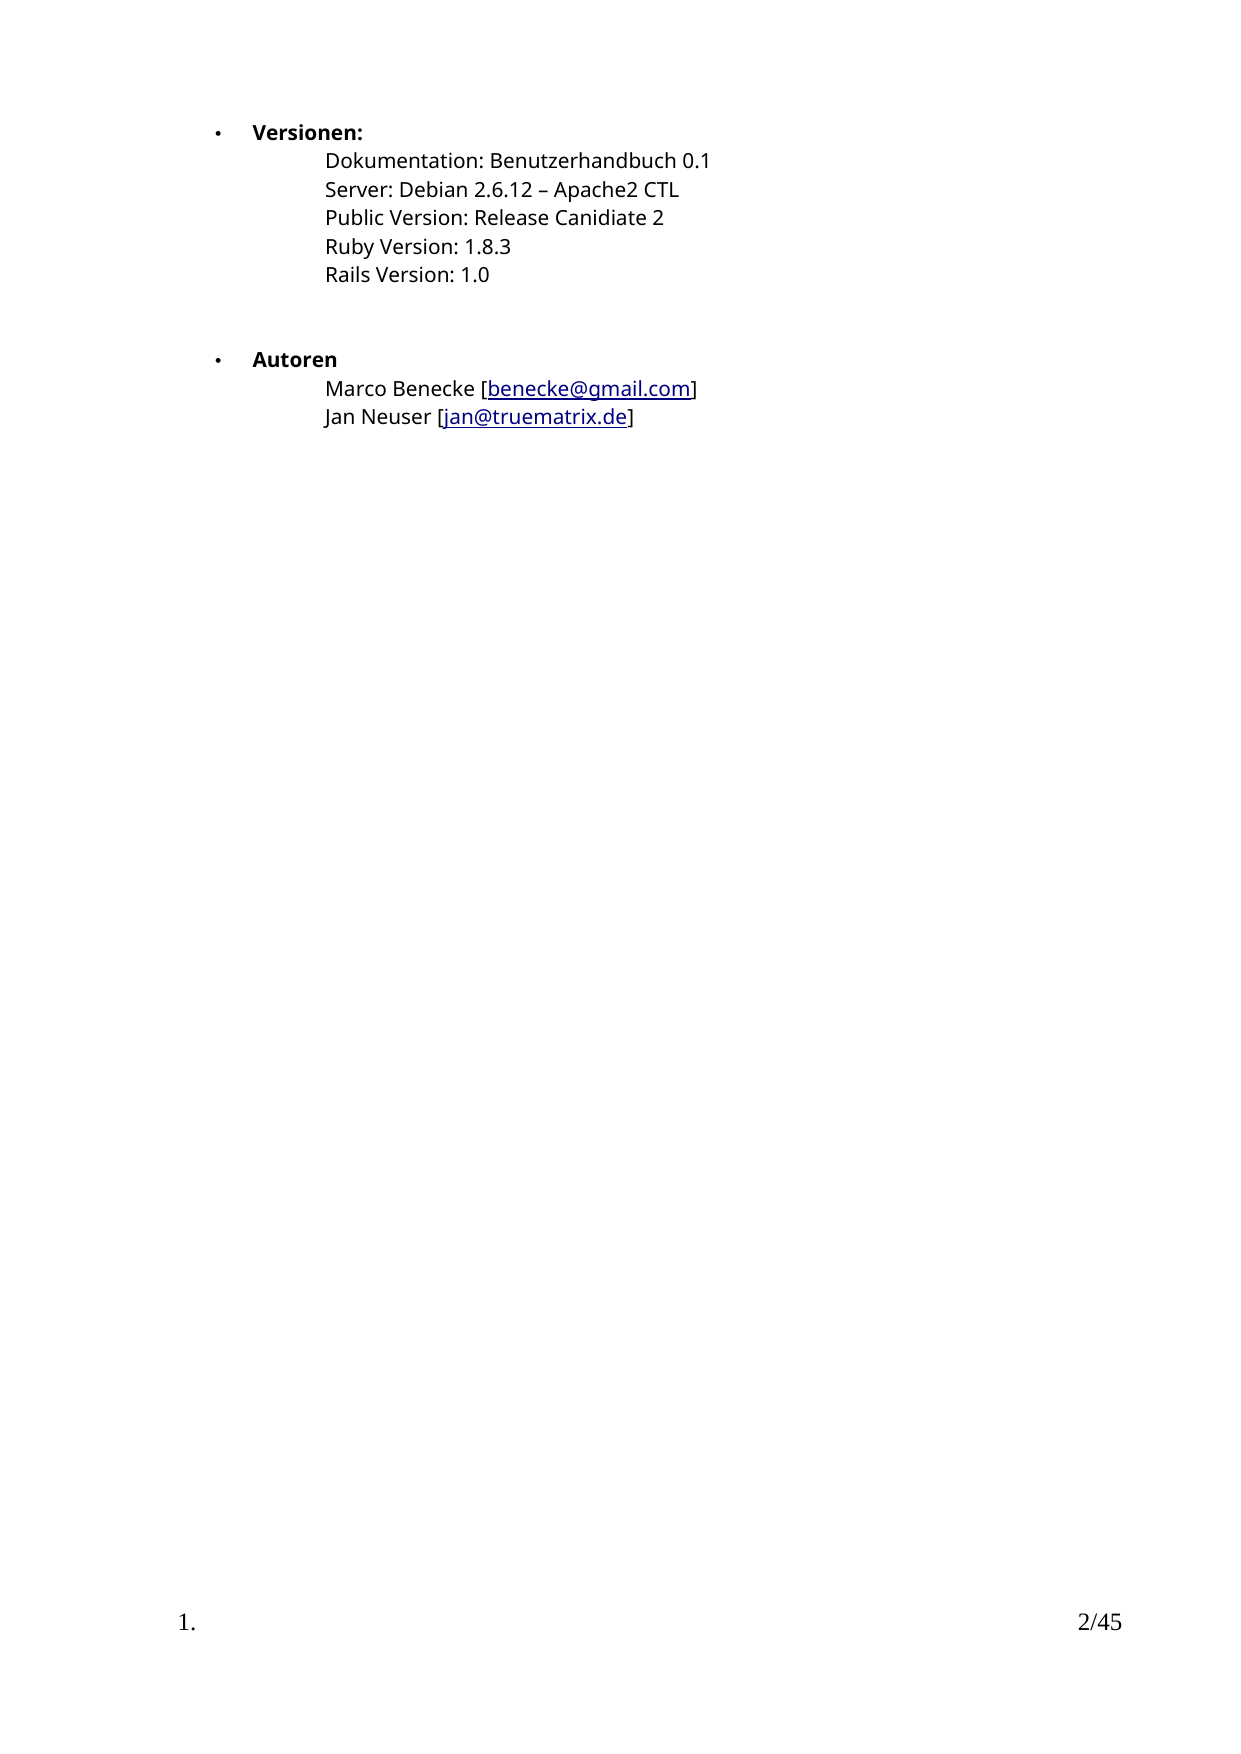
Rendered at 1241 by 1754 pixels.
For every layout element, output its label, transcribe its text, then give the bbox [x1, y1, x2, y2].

text Public Version: Release Canidiate 2 [177, 203, 1122, 232]
text Server: Debian 2.6.12 – Apache2 CTL [177, 175, 1122, 203]
text Dokumentation: Benutzerhandbuch 0.1 [177, 147, 1122, 175]
list Versionen: [215, 118, 1122, 147]
text Jan Neuser [jan@truematrix.de] [177, 402, 1122, 431]
list Autoren [215, 346, 1122, 374]
text Marco Benecke [benecke@gmail.com] [177, 374, 1122, 402]
text Rails Version: 1.0 [177, 260, 1122, 289]
text Ruby Version: 1.8.3 [177, 232, 1122, 260]
